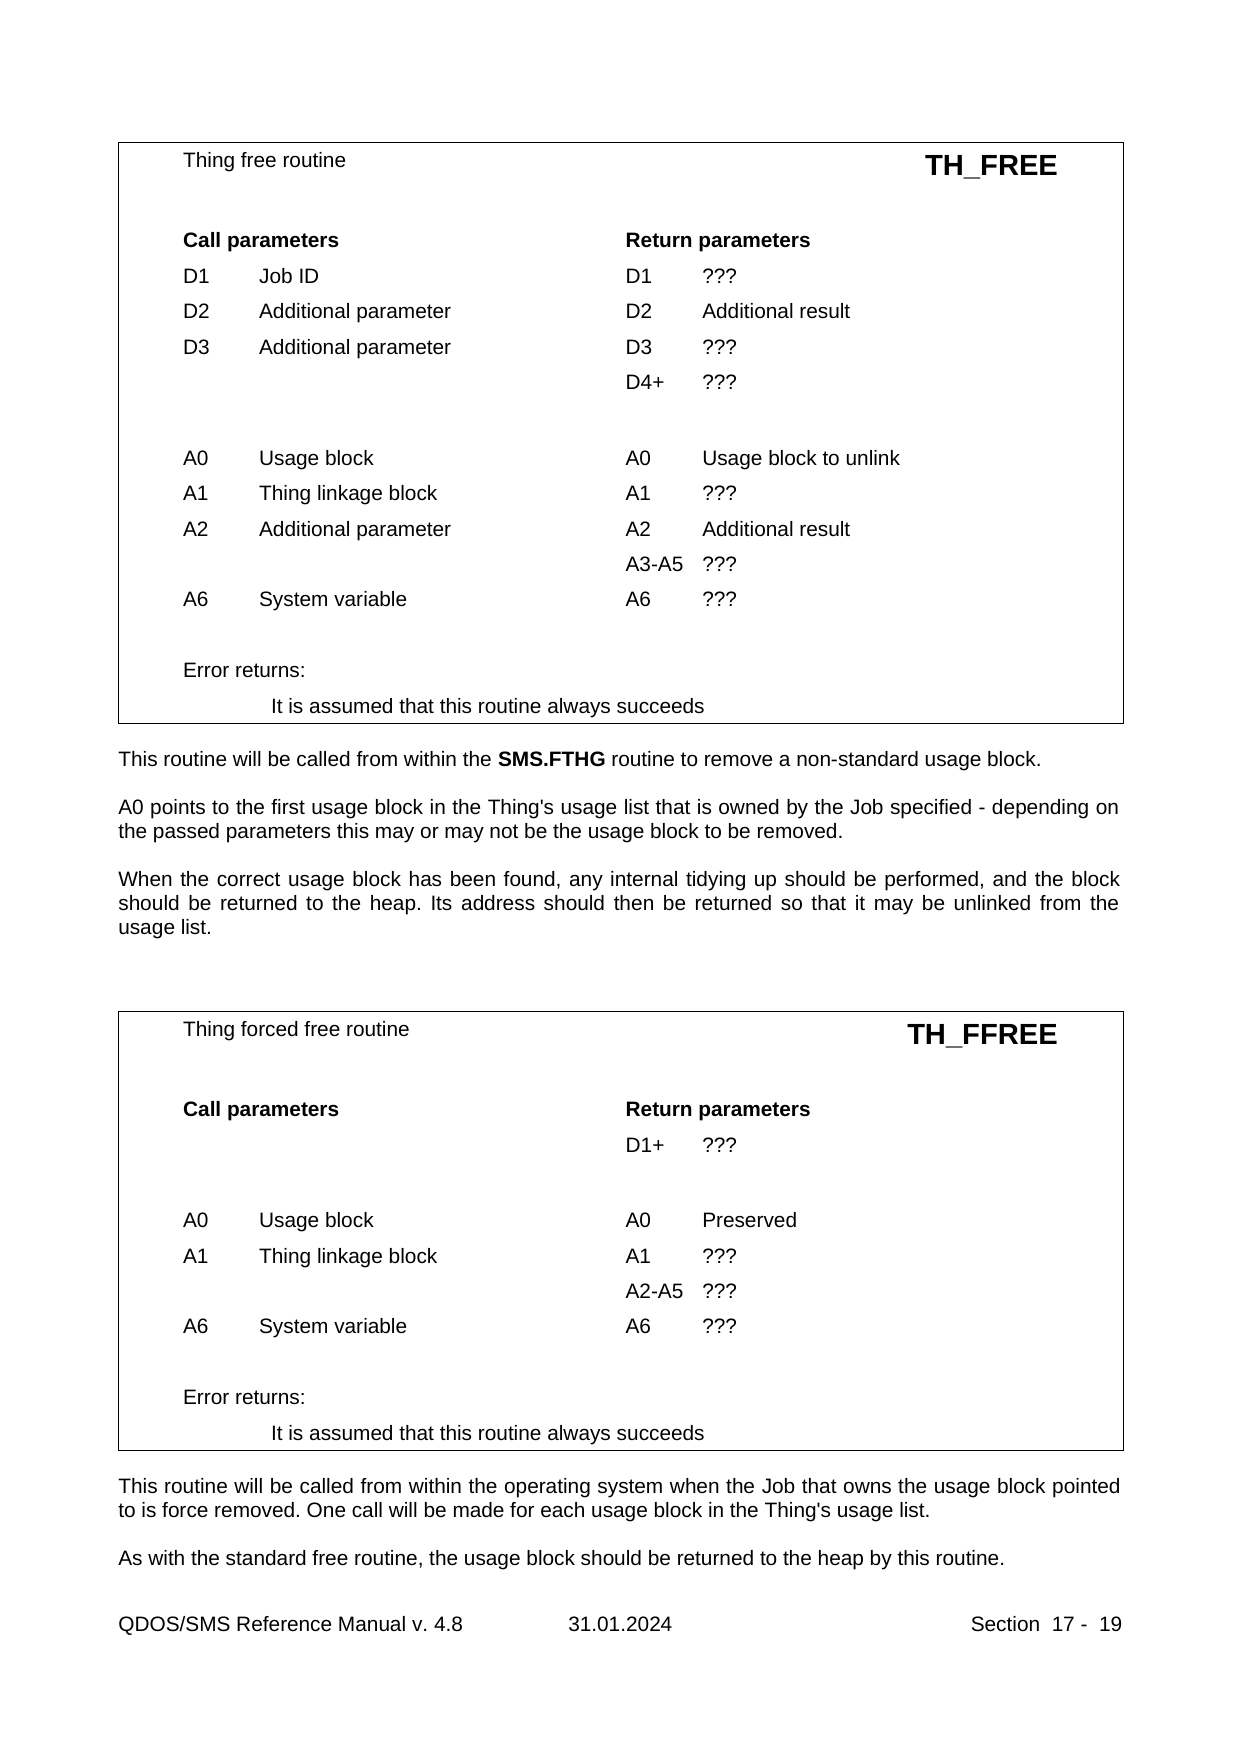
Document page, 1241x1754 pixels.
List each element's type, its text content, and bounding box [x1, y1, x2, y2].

table_cell A3-A5 [620, 546, 696, 582]
table_cell A0 [620, 1203, 696, 1238]
table_cell A6 [177, 1309, 253, 1344]
table_cell [1064, 1091, 1123, 1127]
table_cell [119, 400, 177, 440]
table_cell [620, 617, 696, 652]
table_cell [1064, 440, 1123, 475]
table_cell [177, 400, 253, 440]
table_cell [177, 1415, 265, 1450]
table_cell [319, 1056, 1063, 1091]
table_cell [177, 187, 319, 223]
table_cell [1064, 1238, 1123, 1273]
table_cell Usage block to unlink [696, 440, 1063, 475]
table_cell [253, 1273, 619, 1309]
text A0 points to the first usage block in the Thing's usage list that is owned by the Job specified - depending on the passed parameters this may or may not be the usage block to be removed. [118, 795, 1122, 843]
table_cell ??? [696, 364, 1063, 400]
table_cell Call parameters [177, 1091, 619, 1127]
table_cell [696, 1162, 1063, 1202]
table_cell D1 [620, 258, 696, 293]
table_cell Return parameters [620, 1091, 1063, 1127]
table_header [1064, 1012, 1123, 1056]
text This routine will be called from within the SMS.FTHG routine to remove a non-standard usage block. [118, 747, 1122, 771]
table_cell System variable [253, 1309, 619, 1344]
table_cell [1064, 582, 1123, 617]
table_cell [119, 582, 177, 617]
table_cell [1064, 400, 1123, 440]
table_cell [253, 1127, 619, 1162]
table_cell [119, 1127, 177, 1162]
table_cell [1064, 223, 1123, 258]
table_cell A2 [177, 511, 253, 546]
table_cell [696, 400, 1063, 440]
table_cell [177, 1127, 253, 1162]
table_cell Additional result [696, 511, 1063, 546]
table_cell A0 [177, 440, 253, 475]
table_cell ??? [696, 475, 1063, 511]
table_header Thing forced free routine [177, 1012, 868, 1056]
table_cell [253, 400, 619, 440]
table_cell Thing linkage block [253, 475, 619, 511]
table_cell D3 [177, 329, 253, 364]
table_cell [119, 653, 177, 688]
table_cell [119, 364, 177, 400]
table_cell D2 [177, 294, 253, 329]
table_cell [1064, 475, 1123, 511]
table_cell [1064, 1203, 1123, 1238]
table_header [119, 1012, 177, 1056]
text This routine will be called from within the operating system when the Job that owns the usage block pointed to is force removed. One call will be made for each usage block in the Thing's usage list. [118, 1474, 1122, 1522]
table_cell ??? [696, 1273, 1063, 1309]
table_cell [1064, 1127, 1123, 1162]
table_header [119, 143, 177, 187]
table_cell D3 [620, 329, 696, 364]
table_cell Preserved [696, 1203, 1063, 1238]
table_cell [253, 1344, 619, 1379]
table_cell [119, 1344, 177, 1379]
table_cell [177, 1056, 319, 1091]
table_header TH_FREE [868, 143, 1063, 187]
table_cell [1064, 546, 1123, 582]
table_cell [620, 400, 696, 440]
table_cell A0 [177, 1203, 253, 1238]
table_cell [253, 1162, 619, 1202]
table_cell [119, 546, 177, 582]
table_cell [1064, 511, 1123, 546]
table_cell Usage block [253, 440, 619, 475]
table_cell D1+ [620, 1127, 696, 1162]
table_cell [177, 364, 253, 400]
table_cell [696, 617, 1063, 652]
table_cell ??? [696, 1127, 1063, 1162]
table_cell [1064, 653, 1123, 688]
table_cell [119, 1415, 177, 1450]
table_cell [696, 1344, 1063, 1379]
table_cell [253, 364, 619, 400]
table_cell [1064, 617, 1123, 652]
table_cell ??? [696, 546, 1063, 582]
table_cell [253, 617, 619, 652]
table_cell Job ID [253, 258, 619, 293]
table_cell [177, 546, 253, 582]
text When the correct usage block has been found, any internal tidying up should be performed, and the block should be returned to the heap. Its address should then be returned so that it may be unlinked from the usage list. [118, 867, 1122, 939]
table_cell D4+ [620, 364, 696, 400]
table_cell [177, 1273, 253, 1309]
text As with the standard free routine, the usage block should be returned to the heap by this routine. [118, 1546, 1122, 1570]
table_cell A6 [620, 582, 696, 617]
table_cell System variable [253, 582, 619, 617]
table_cell Call parameters [177, 223, 619, 258]
table_cell [177, 688, 265, 723]
table_cell [119, 1238, 177, 1273]
table_cell [1064, 1056, 1123, 1091]
table_cell [1064, 187, 1123, 223]
table_cell [1064, 1273, 1123, 1309]
table_cell [1064, 364, 1123, 400]
table_cell A2-A5 [620, 1273, 696, 1309]
table_cell A1 [620, 475, 696, 511]
table_cell [620, 1344, 696, 1379]
table_cell [1064, 1415, 1123, 1450]
table_cell Additional parameter [253, 511, 619, 546]
table_cell Thing linkage block [253, 1238, 619, 1273]
table_cell [1064, 1309, 1123, 1344]
table_cell A1 [177, 475, 253, 511]
table_cell [119, 1309, 177, 1344]
table_cell [119, 511, 177, 546]
table_cell Usage block [253, 1203, 619, 1238]
table_cell [119, 223, 177, 258]
table_cell [119, 1162, 177, 1202]
table_cell A1 [620, 1238, 696, 1273]
table_cell Additional parameter [253, 294, 619, 329]
table_cell It is assumed that this routine always succeeds [265, 688, 1063, 723]
table_cell A2 [620, 511, 696, 546]
table_cell [1064, 258, 1123, 293]
table_cell [119, 440, 177, 475]
table_cell A6 [620, 1309, 696, 1344]
table_cell Additional result [696, 294, 1063, 329]
table_cell [119, 294, 177, 329]
table_cell Error returns: [177, 1380, 1063, 1415]
table_cell [1064, 294, 1123, 329]
table_cell Error returns: [177, 653, 1063, 688]
table_cell [119, 258, 177, 293]
table_cell [119, 1380, 177, 1415]
table_cell [119, 187, 177, 223]
table_cell [620, 1162, 696, 1202]
table_cell [1064, 329, 1123, 364]
table_header TH_FFREE [868, 1012, 1063, 1056]
table_cell [1064, 1344, 1123, 1379]
table_cell Additional parameter [253, 329, 619, 364]
table_cell [1064, 1380, 1123, 1415]
table_cell [1064, 688, 1123, 723]
table_cell [1064, 1162, 1123, 1202]
table_cell [177, 617, 253, 652]
table_cell ??? [696, 582, 1063, 617]
table_cell [319, 187, 1063, 223]
table_cell ??? [696, 329, 1063, 364]
table_cell It is assumed that this routine always succeeds [265, 1415, 1063, 1450]
table_cell ??? [696, 258, 1063, 293]
table_cell ??? [696, 1309, 1063, 1344]
table_cell A6 [177, 582, 253, 617]
table_cell A0 [620, 440, 696, 475]
table_cell D1 [177, 258, 253, 293]
table_header Thing free routine [177, 143, 868, 187]
table_cell [119, 1056, 177, 1091]
table_cell [177, 1162, 253, 1202]
table_header [1064, 143, 1123, 187]
table_cell [119, 1273, 177, 1309]
table_cell [119, 1091, 177, 1127]
table_cell [119, 329, 177, 364]
table_cell ??? [696, 1238, 1063, 1273]
table_cell [119, 475, 177, 511]
table_cell [119, 617, 177, 652]
table_cell [119, 688, 177, 723]
table_cell [253, 546, 619, 582]
table_cell A1 [177, 1238, 253, 1273]
table_cell D2 [620, 294, 696, 329]
table_cell [177, 1344, 253, 1379]
table_cell Return parameters [620, 223, 1063, 258]
table_cell [119, 1203, 177, 1238]
